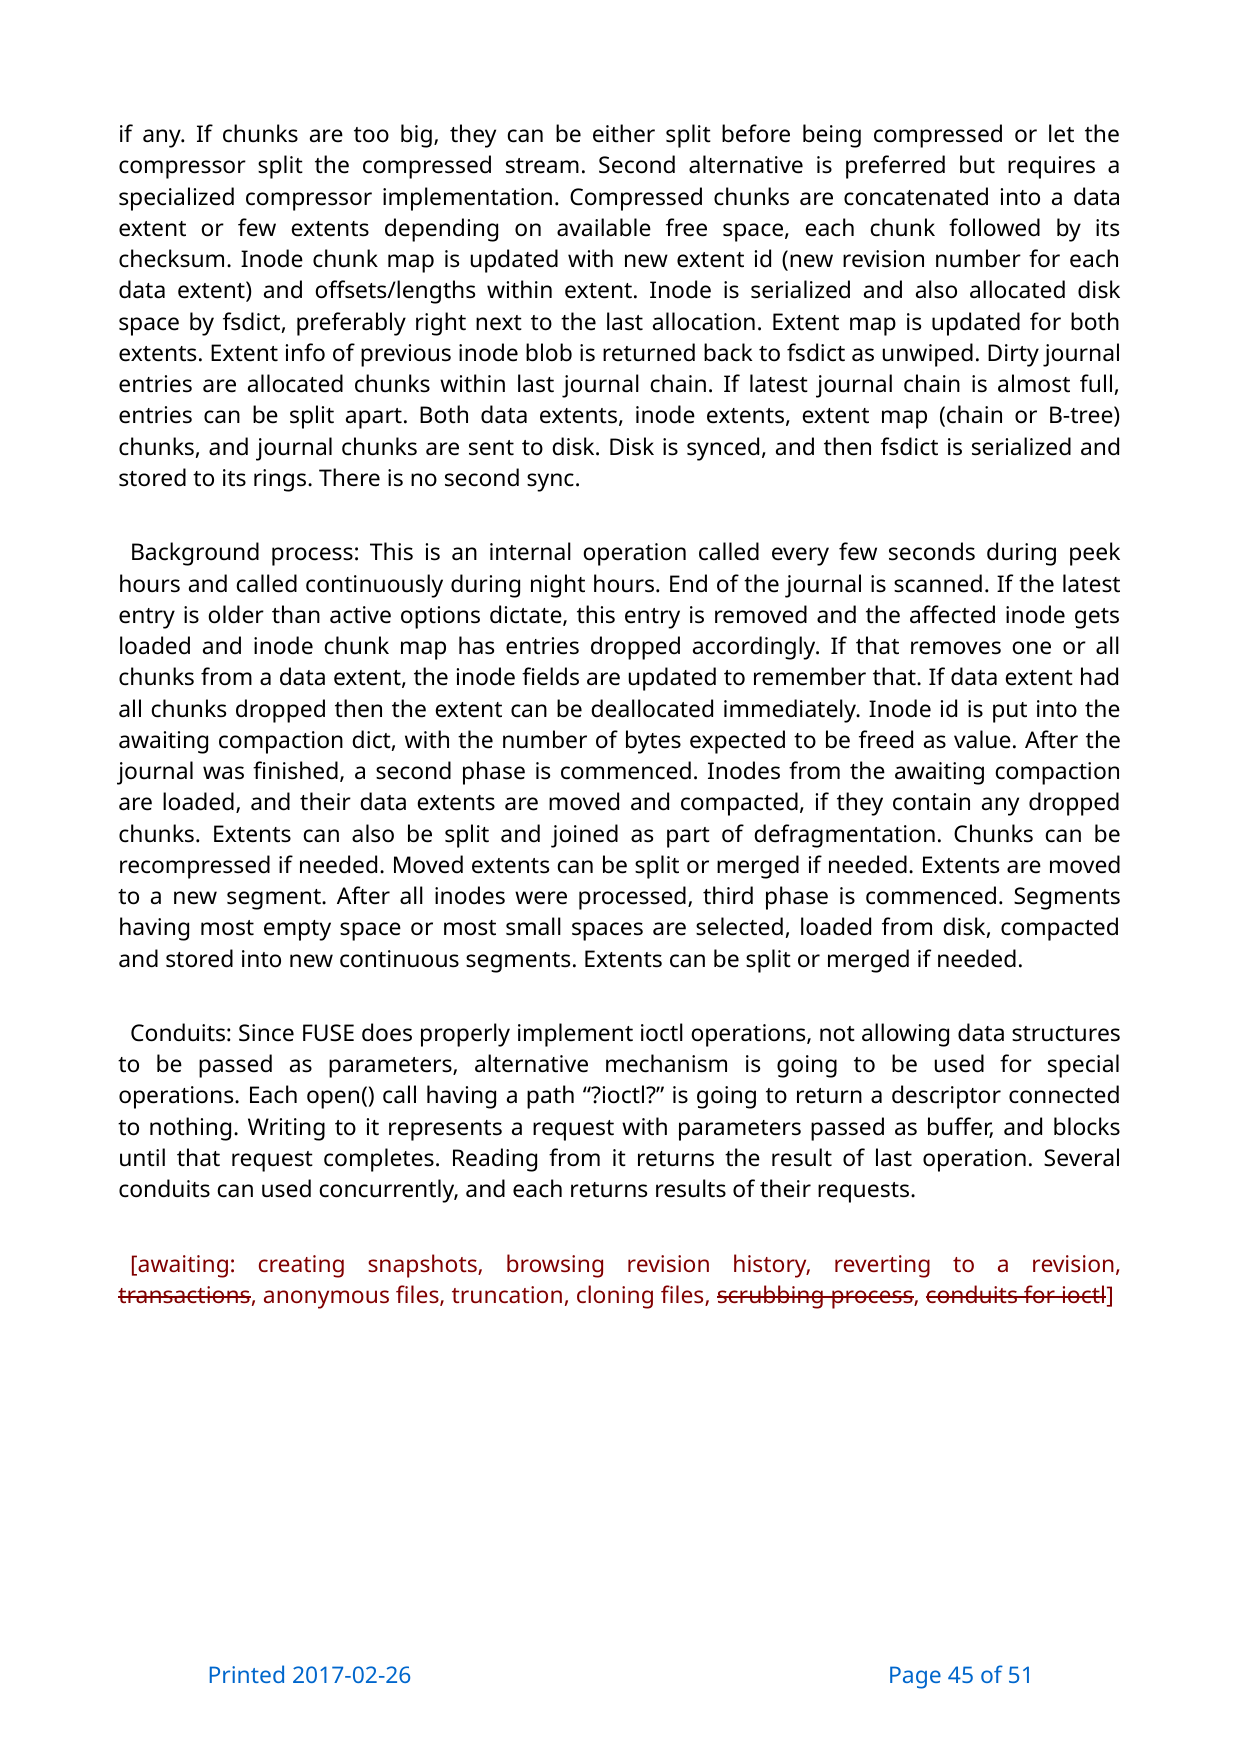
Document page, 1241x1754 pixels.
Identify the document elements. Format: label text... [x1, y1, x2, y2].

text Conduits: Since FUSE does properly implement ioctl operations, not allowing data structures to be passed as parameters, alternative mechanism is going to be used for special operations. Each open() call having a path “?ioctl?” is going to return a descriptor connected to nothing. Writing to it represents a request with parameters passed as buffer, and blocks until that request completes. Reading from it returns the result of last operation. Several conduits can used concurrently, and each returns results of their requests. [118, 1017, 1122, 1204]
text [awaiting: creating snapshots, browsing revision history, reverting to a revision, transactions, anonymous files, truncation, cloning files, scrubbing process, conduits for ioctl] [118, 1247, 1122, 1310]
text Background process: This is an internal operation called every few seconds during peek hours and called continuously during night hours. End of the journal is scanned. If the latest entry is older than active options dictate, this entry is removed and the affected inode gets loaded and inode chunk map has entries dropped accordingly. If that removes one or all chunks from a data extent, the inode fields are updated to remember that. If data extent had all chunks dropped then the extent can be deallocated immediately. Inode id is put into the awaiting compaction dict, with the number of bytes expected to be freed as value. After the journal was finished, a second phase is commenced. Inodes from the awaiting compaction are loaded, and their data extents are moved and compacted, if they contain any dropped chunks. Extents can also be split and joined as part of defragmentation. Chunks can be recompressed if needed. Moved extents can be split or merged if needed. Extents are moved to a new segment. After all inodes were processed, third phase is commenced. Segments having most empty space or most small spaces are selected, loaded from disk, compacted and stored into new continuous segments. Extents can be split or merged if needed. [118, 536, 1122, 974]
text if any. If chunks are too big, they can be either split before being compressed or let the compressor split the compressed stream. Second alternative is preferred but requires a specialized compressor implementation. Compressed chunks are concatenated into a data extent or few extents depending on available free space, each chunk followed by its checksum. Inode chunk map is updated with new extent id (new revision number for each data extent) and offsets/lengths within extent. Inode is serialized and also allocated disk space by fsdict, preferably right next to the last allocation. Extent map is updated for both extents. Extent info of previous inode blob is returned back to fsdict as unwiped. Dirty journal entries are allocated chunks within last journal chain. If latest journal chain is almost full, entries can be split apart. Both data extents, inode extents, extent map (chain or B-tree) chunks, and journal chunks are sent to disk. Disk is synced, and then fsdict is serialized and stored to its rings. There is no second sync. [118, 118, 1122, 493]
